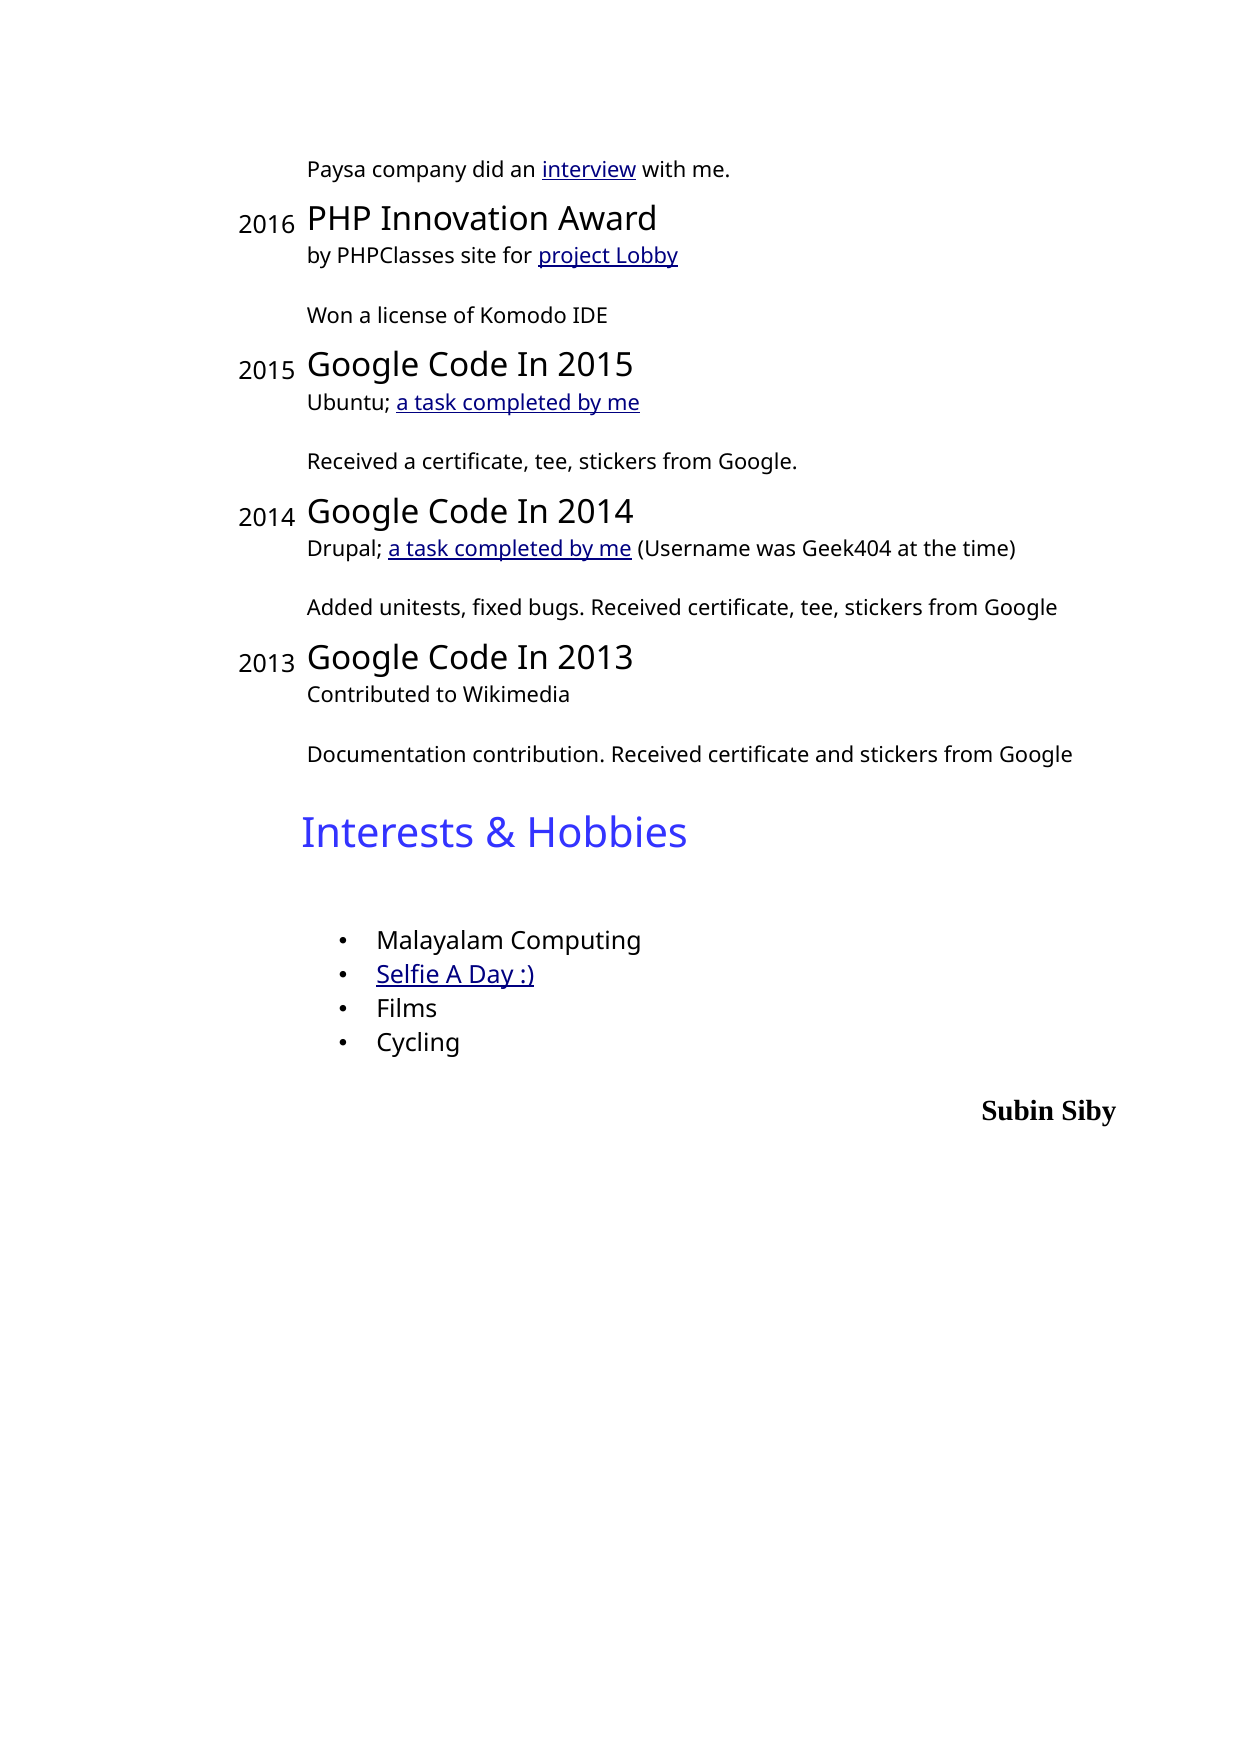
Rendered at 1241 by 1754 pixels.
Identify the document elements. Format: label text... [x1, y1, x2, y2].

table_cell [118, 118, 301, 189]
table_cell Google Code In 2014 Drupal; a task completed by me (Username was Geek404 at the time) Added unitests, fixed bugs. Received certificate, tee, stickers from Google [301, 482, 1123, 628]
table_cell Google Code In 2013 Contributed to Wikimedia Documentation contribution. Received certificate and stickers from Google [301, 628, 1123, 774]
table_cell [118, 889, 301, 1059]
table_header Interests & Hobbies [301, 803, 1123, 888]
table_cell 2014 [118, 482, 301, 628]
table_cell Malayalam Computing Selfie A Day :) Films Cycling [301, 889, 1123, 1059]
table_cell 2016 [118, 189, 301, 335]
table_header [118, 803, 301, 888]
table_header Subin Siby [620, 1088, 1122, 1132]
table_cell PHP Innovation Award by PHPClasses site for project Lobby Won a license of Komodo IDE [301, 189, 1123, 335]
table_cell 2015 [118, 335, 301, 482]
table_cell Google Code In 2015 Ubuntu; a task completed by me Received a certificate, tee, stickers from Google. [301, 335, 1123, 482]
table_header [118, 1088, 620, 1132]
table_cell 2013 [118, 628, 301, 774]
table_cell Paysa company did an interview with me. [301, 118, 1123, 189]
